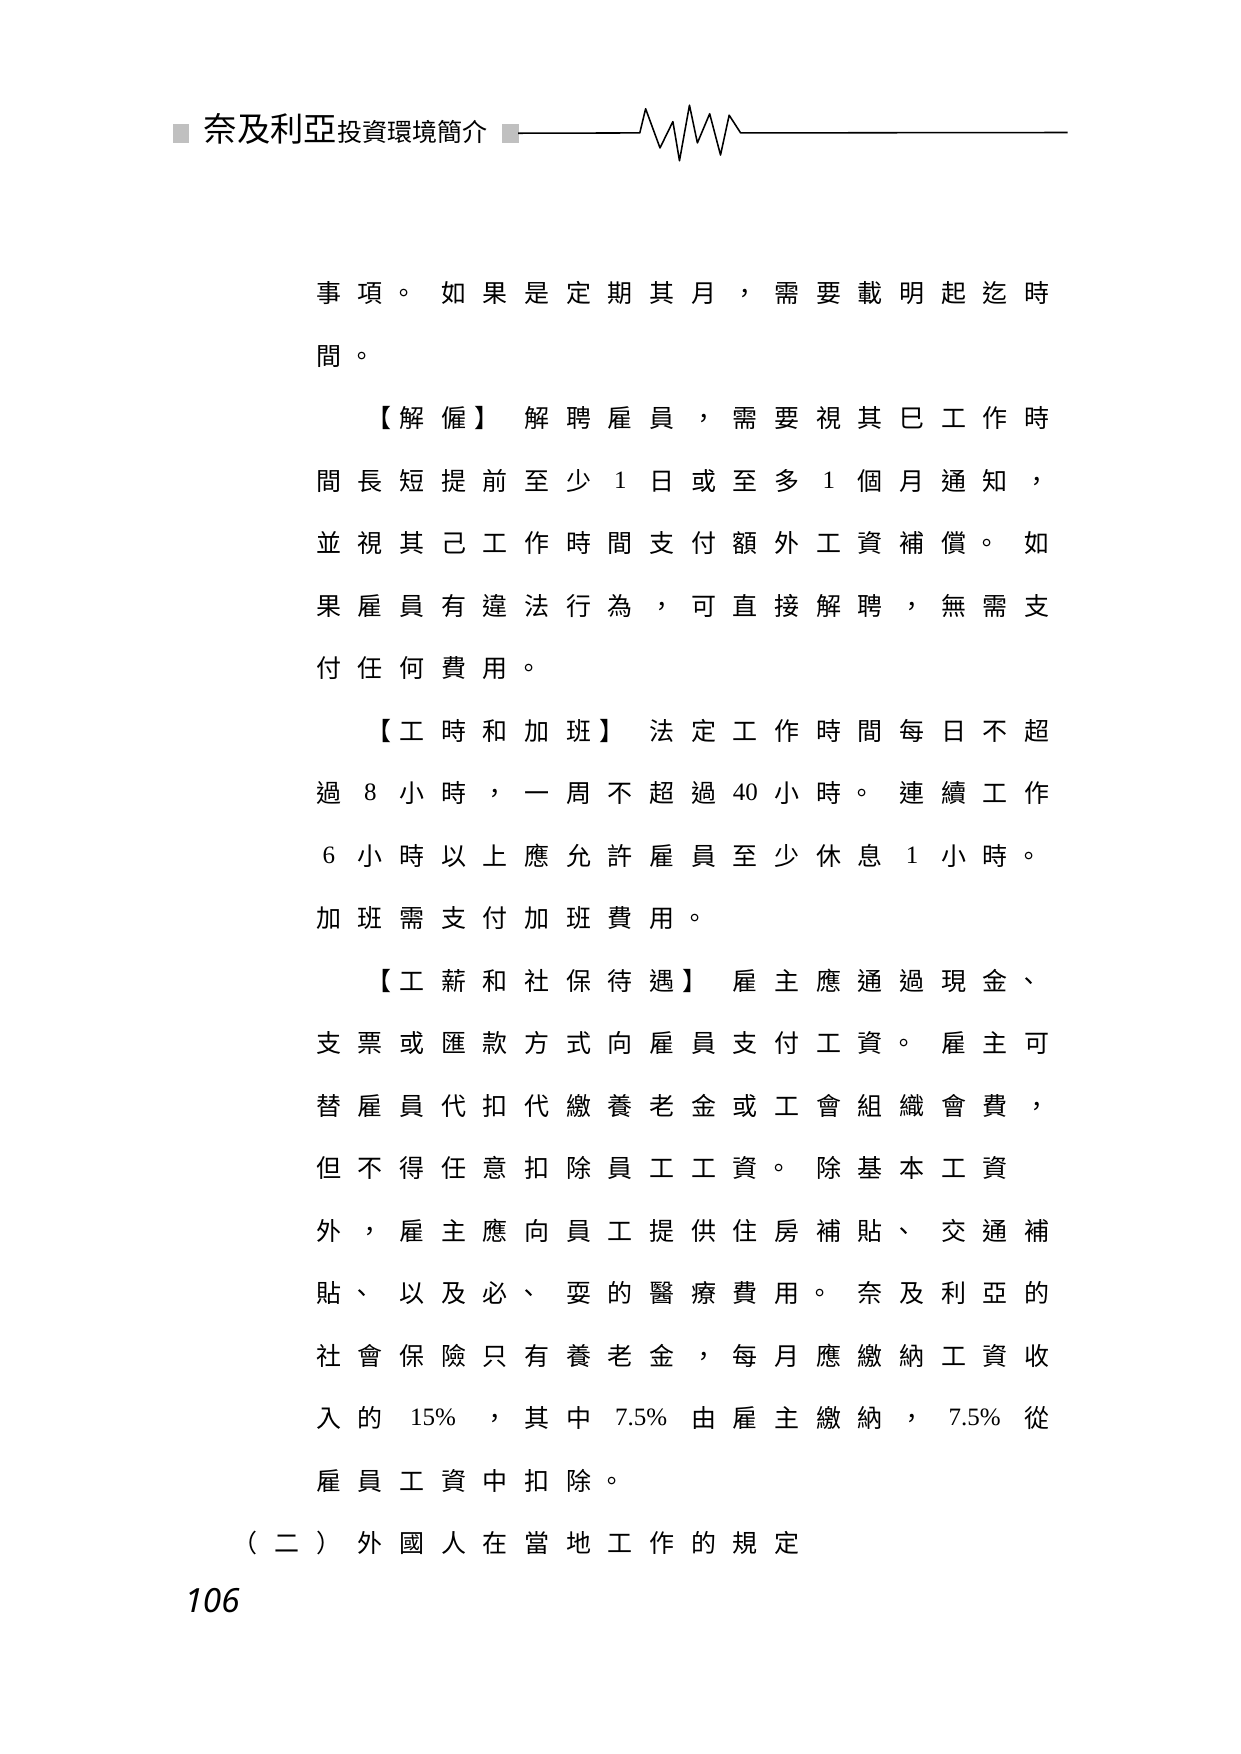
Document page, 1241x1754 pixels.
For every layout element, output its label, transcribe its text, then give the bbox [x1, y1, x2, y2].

text （二）外國人在當地工作的規定 [207, 1500, 1058, 1563]
text 【解僱】解聘雇員，需要視其巳工作時間長短提前至少1日或至多1個月通知，並視其己工作時間支付額外工資補償。如果雇員有違法行為，可直接解聘，無需支付任何費用。 [281, 375, 1058, 688]
text 【工薪和社保待遇】雇主應通過現金、支票或匯款方式向雇員支付工資。雇主可替雇員代扣代繳養老金或工會組織會費，但不得任意扣除員工工資。除基本工資外，雇主應向員工提供住房補貼、交通補貼、以及必、耍的醫療費用。奈及利亞的社會保險只有養老金，每月應繳納工資收入的15%，其中7.5%由雇主繳納，7.5%從雇員工資中扣除。 [281, 938, 1058, 1500]
text 【工時和加班】法定工作時間每日不超過8小時，一周不超過40小時。連續工作6小時以上應允許雇員至少休息1小時。加班需支付加班費用。 [281, 688, 1058, 938]
text 事項。如果是定期其月，需要載明起迄時間。 [281, 250, 1058, 375]
